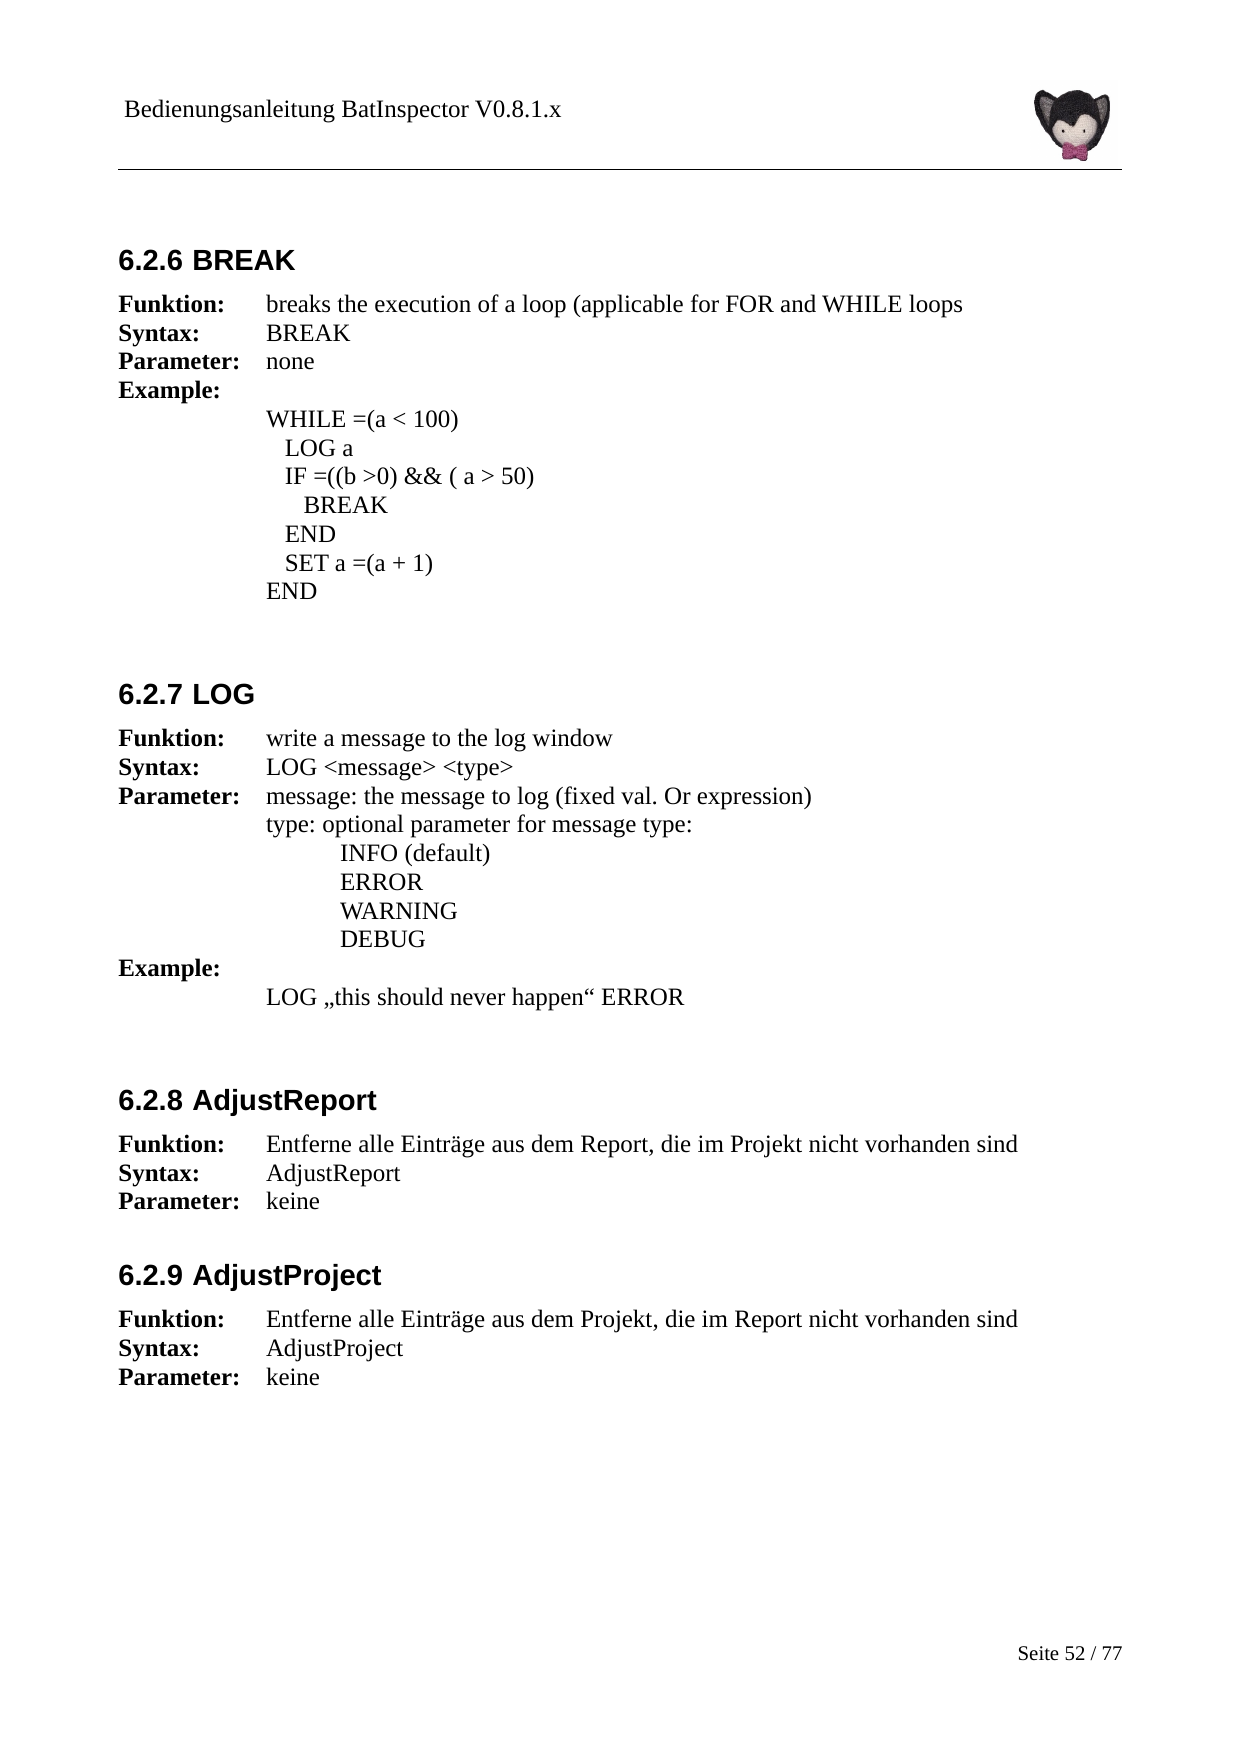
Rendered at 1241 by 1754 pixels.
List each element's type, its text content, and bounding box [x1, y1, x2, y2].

text Funktion: Entferne alle Einträge aus dem Projekt, die im Report nicht vorhanden sind [118, 1304, 1122, 1333]
text Syntax: BREAK [118, 318, 1122, 346]
text IF =((b >0) && ( a > 50) [118, 461, 1122, 490]
text Funktion: write a message to the log window [118, 723, 1122, 752]
text BREAK [118, 490, 1122, 519]
text Syntax: AdjustReport [118, 1158, 1122, 1186]
subtitle BREAK [118, 243, 1122, 276]
text END [118, 519, 1122, 548]
text Funktion: Entferne alle Einträge aus dem Report, die im Projekt nicht vorhanden sind [118, 1129, 1122, 1158]
text Example: WHILE =(a < 100) [118, 375, 1122, 433]
text SET a =(a + 1) [118, 548, 1122, 576]
text DEBUG [118, 924, 1122, 953]
text LOG a [118, 433, 1122, 461]
picture [1030, 80, 1119, 169]
subtitle LOG [118, 677, 1122, 711]
subtitle AdjustReport [118, 1083, 1122, 1116]
text Syntax: LOG <message> <type> [118, 752, 1122, 781]
text Parameter: message: the message to log (fixed val. Or expression) type: optional parameter for message type: INFO (default) ERROR [118, 781, 1122, 896]
text Syntax: AdjustProject [118, 1333, 1122, 1362]
text Funktion: breaks the execution of a loop (applicable for FOR and WHILE loops [118, 289, 1122, 318]
text WARNING [118, 896, 1122, 924]
text Parameter: keine [118, 1186, 1122, 1244]
text END [118, 576, 1122, 605]
text Parameter: keine [118, 1362, 1122, 1419]
text Example: LOG „this should never happen“ ERROR [118, 953, 1122, 1011]
text Parameter: none [118, 346, 1122, 375]
subtitle AdjustProject [118, 1258, 1122, 1292]
